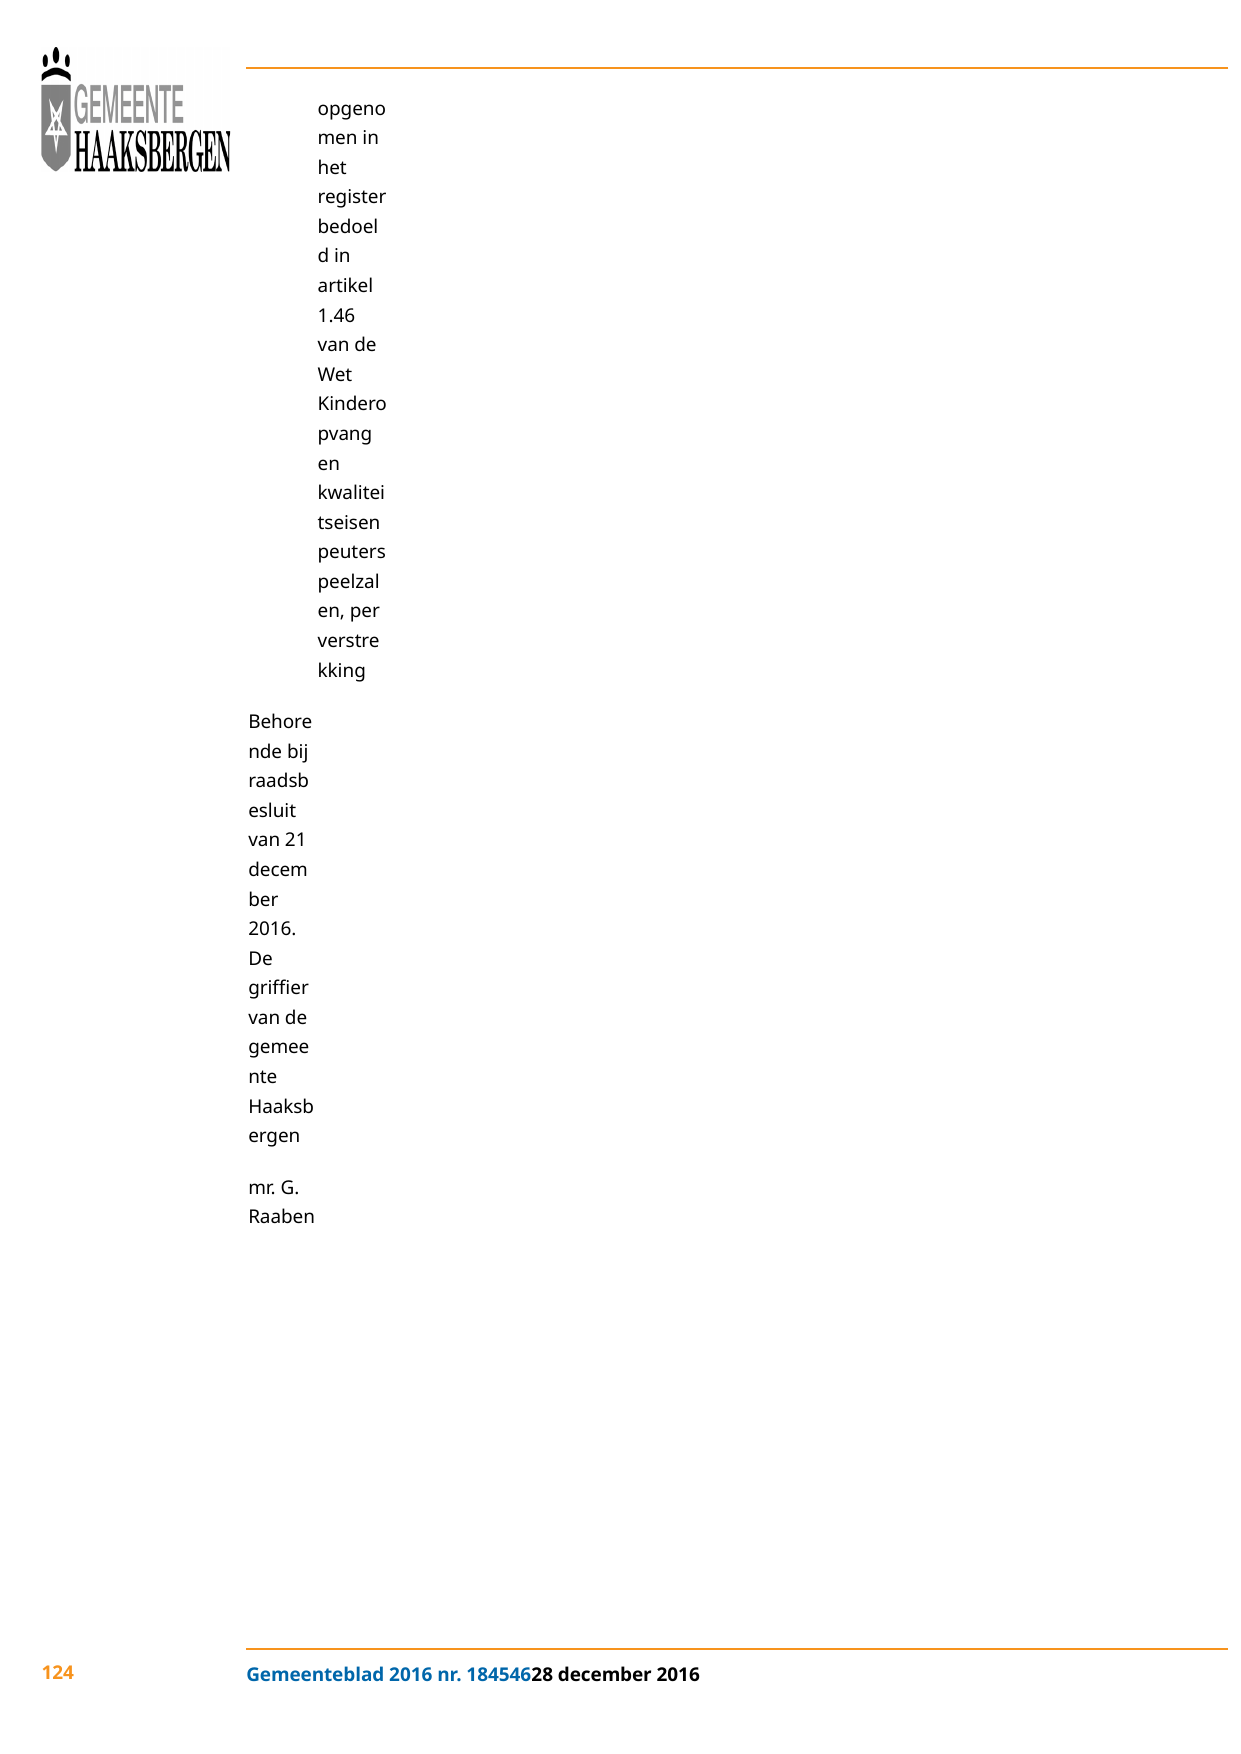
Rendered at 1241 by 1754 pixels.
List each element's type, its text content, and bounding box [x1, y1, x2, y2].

table_cell [318, 1148, 387, 1174]
table_cell [318, 1174, 387, 1229]
table_cell [387, 1148, 456, 1174]
table_cell [456, 683, 526, 708]
table_cell [596, 1148, 665, 1174]
table_cell [874, 1148, 943, 1174]
picture [41, 47, 231, 172]
table_cell [456, 1148, 526, 1174]
table_cell [248, 683, 317, 708]
table_cell [248, 1148, 317, 1174]
table_cell [526, 1148, 596, 1174]
table_cell opgenomen in het register bedoeld in artikel 1.46 van de Wet Kinderopvang en kwaliteitseisen peuterspeelzalen, per verstrekking [318, 95, 387, 683]
table_cell [526, 683, 596, 708]
table_cell [596, 683, 665, 708]
table_cell [735, 1148, 804, 1174]
table_cell [318, 708, 387, 1148]
table_cell [318, 683, 387, 708]
table_cell [387, 683, 456, 708]
table_cell [943, 1148, 1013, 1174]
table_cell Behorende bij raadsbesluit van 21 december 2016. De griffier van de gemeente Haaksbergen [248, 708, 317, 1148]
table_cell [248, 95, 317, 683]
table_cell mr. G. Raaben [248, 1174, 317, 1229]
table_cell [1013, 1148, 1082, 1174]
table_cell [804, 1148, 873, 1174]
table_cell [665, 1148, 734, 1174]
table_cell [1082, 1148, 1152, 1174]
table_cell [387, 95, 456, 683]
